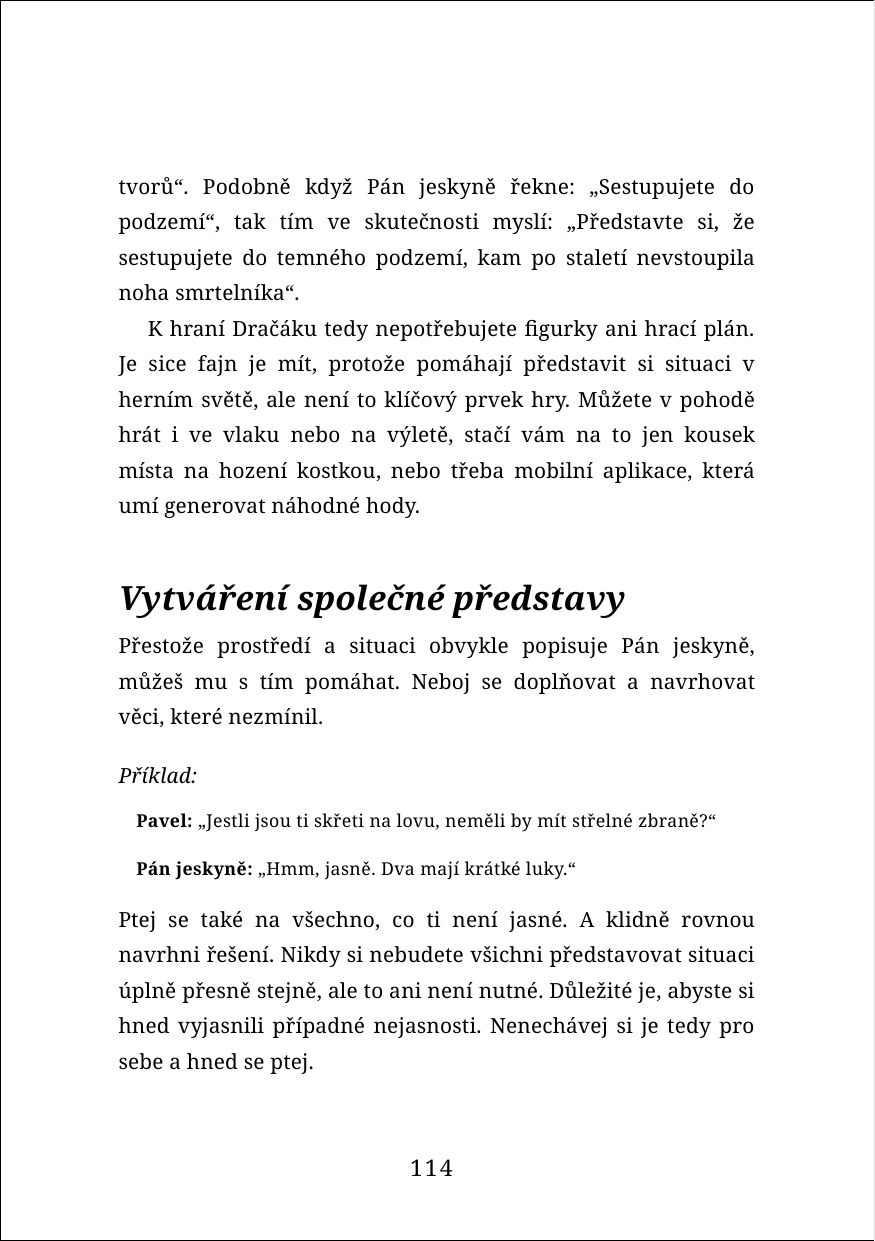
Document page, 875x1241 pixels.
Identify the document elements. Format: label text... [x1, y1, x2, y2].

text Ptej se také na všechno, co ti není jasné. A klidně rovnou navrhni řešení. Nikdy si nebudete všichni představovat situaci úplně přesně stejně, ale to ani není nutné. Důležité je, abyste si hned vyjasnili případné nejasnosti. Nenechávej si je tedy pro sebe a hned se ptej. [118, 905, 756, 1075]
text tvorů“. Podobně když Pán jeskyně řekne: „Sestupujete do podzemí“, tak tím ve skutečnosti myslí: „Představte si, že sestupujete do temného podzemí, kam po staletí nevstoupila noha smrtelníka“. K hraní Dračáku tedy nepotřebujete figurky ani hrací plán. Je sice fajn je mít, protože pomáhají představit si situaci v herním světě, ale není to klíčový prvek hry. Můžete v pohodě hrát i ve vlaku nebo na výletě, stačí vám na to jen kousek místa na hození kostkou, nebo třeba mobilní aplikace, která umí generovat náhodné hody. [118, 172, 756, 520]
text Příklad: [118, 762, 756, 790]
text Pán jeskyně: „Hmm, jasně. Dva mají krátké luky.“ [136, 857, 756, 881]
text Pavel: „Jestli jsou ti skřeti na lovu, neměli by mít střelné zbraně?“ [136, 809, 756, 833]
subtitle Vytváření společné představy [118, 574, 756, 620]
text Přestože prostředí a situaci obvykle popisuje Pán jeskyně, můžeš mu s tím pomáhat. Neboj se doplňovat a navrhovat věci, které nezmínil. [118, 631, 756, 731]
